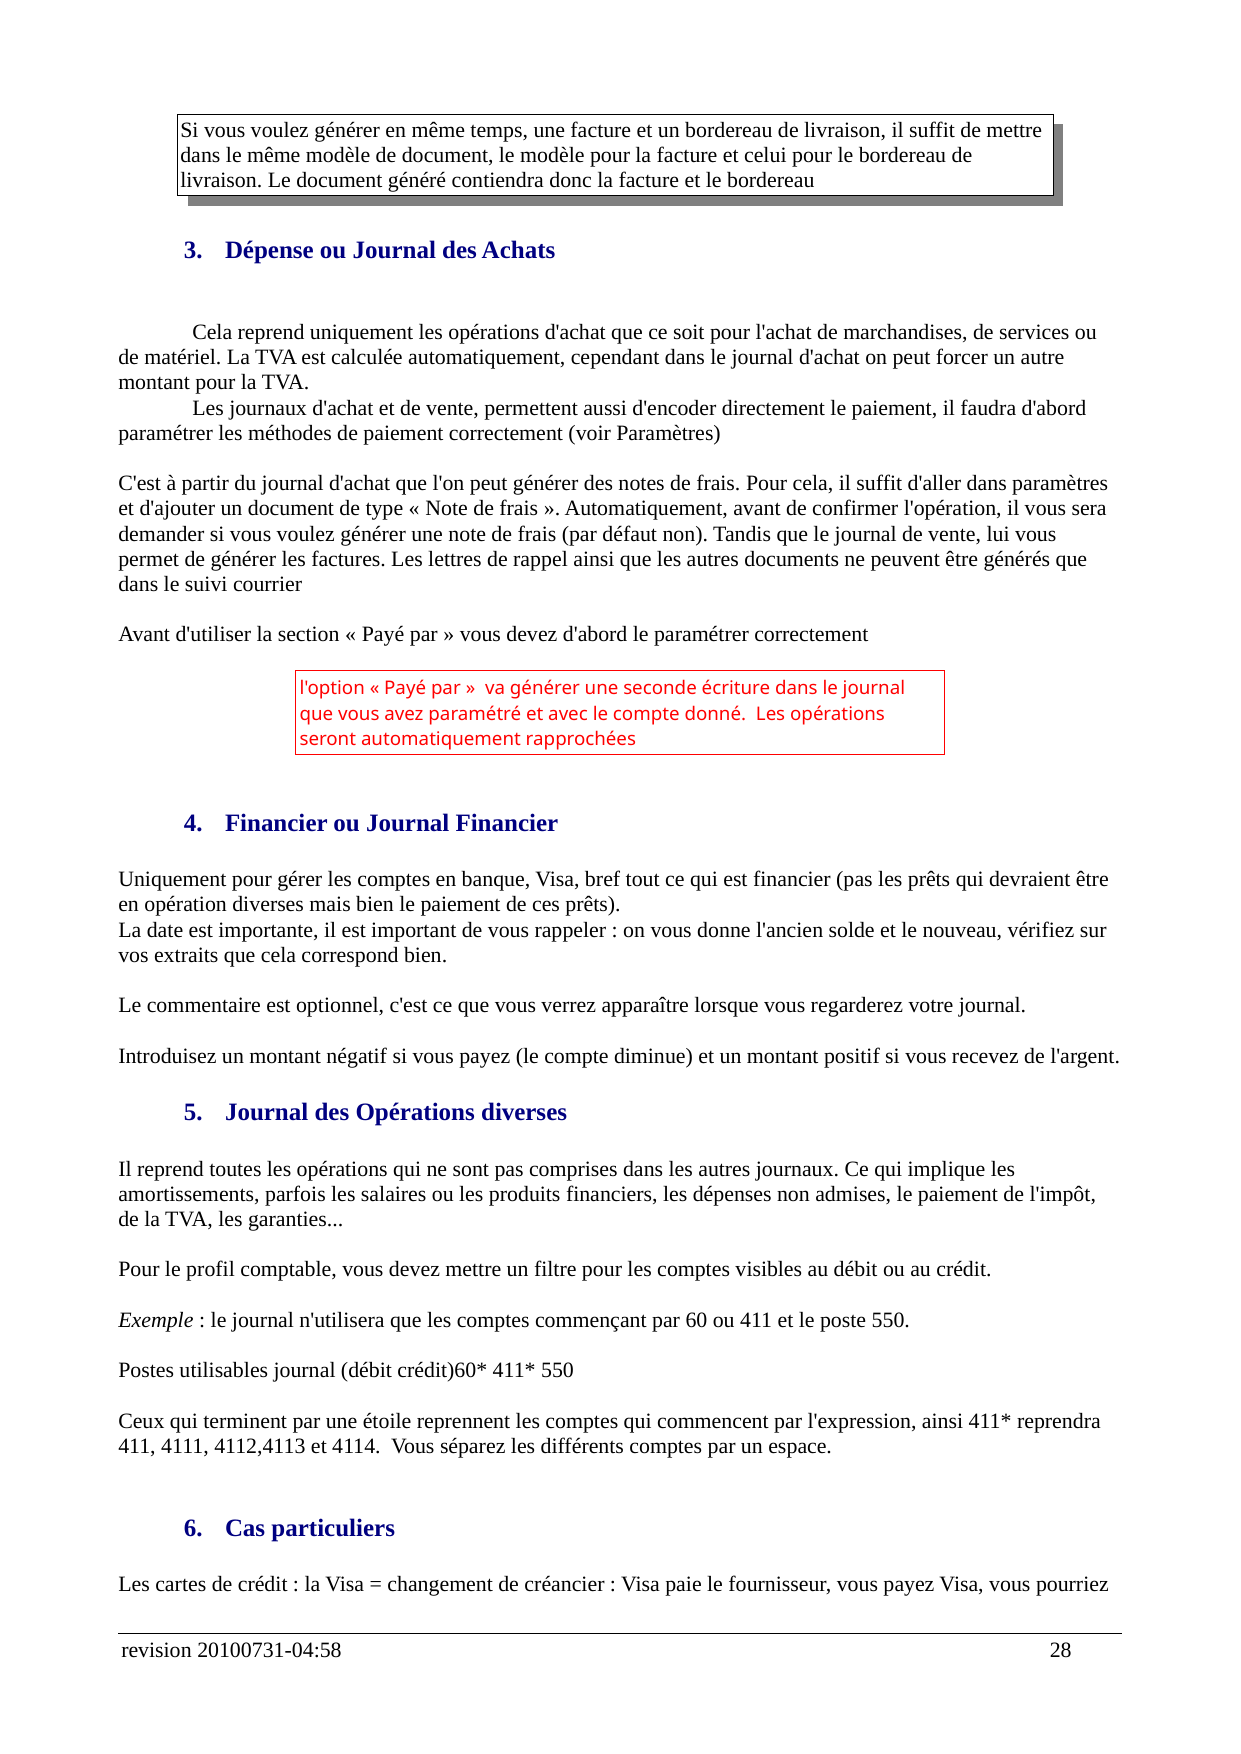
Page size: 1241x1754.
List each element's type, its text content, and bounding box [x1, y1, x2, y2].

text Avant d'utiliser la section « Payé par » vous devez d'abord le paramétrer correctement [118, 621, 1122, 647]
text La date est importante, il est important de vous rappeler : on vous donne l'ancien solde et le nouveau, vérifiez sur vos extraits que cela correspond bien. [118, 917, 1122, 967]
text Si vous voulez générer en même temps, une facture et un bordereau de livraison, il suffit de mettre dans le même modèle de document, le modèle pour la facture et celui pour le bordereau de livraison. Le document généré contiendra donc la facture et le bordereau [178, 115, 1052, 195]
text l'option « Payé par » va générer une seconde écriture dans le journal que vous avez paramétré et avec le compte donné. Les opérations seront automatiquement rapprochées [296, 671, 944, 754]
text Cela reprend uniquement les opérations d'achat que ce soit pour l'achat de marchandises, de services ou de matériel. La TVA est calculée automatiquement, cependant dans le journal d'achat on peut forcer un autre montant pour la TVA. [118, 319, 1122, 394]
text Exemple : le journal n'utilisera que les comptes commençant par 60 ou 411 et le poste 550. [118, 1307, 1122, 1332]
text Il reprend toutes les opérations qui ne sont pas comprises dans les autres journaux. Ce qui implique les amortissements, parfois les salaires ou les produits financiers, les dépenses non admises, le paiement de l'impôt, de la TVA, les garanties... [118, 1156, 1122, 1231]
text Ceux qui terminent par une étoile reprennent les comptes qui commencent par l'expression, ainsi 411* reprendra 411, 4111, 4112,4113 et 4114. Vous séparez les différents comptes par un espace. [118, 1408, 1122, 1458]
subtitle Dépense ou Journal des Achats [177, 236, 1122, 264]
text Uniquement pour gérer les comptes en banque, Visa, bref tout ce qui est financier (pas les prêts qui devraient être en opération diverses mais bien le paiement de ces prêts). [118, 866, 1122, 917]
text Introduisez un montant négatif si vous payez (le compte diminue) et un montant positif si vous recevez de l'argent. [118, 1043, 1122, 1068]
text Les journaux d'achat et de vente, permettent aussi d'encoder directement le paiement, il faudra d'abord paramétrer les méthodes de paiement correctement (voir Paramètres) [118, 394, 1122, 445]
text C'est à partir du journal d'achat que l'on peut générer des notes de frais. Pour cela, il suffit d'aller dans paramètres et d'ajouter un document de type « Note de frais ». Automatiquement, avant de confirmer l'opération, il vous sera demander si vous voulez générer une note de frais (par défaut non). Tandis que le journal de vente, lui vous permet de générer les factures. Les lettres de rappel ainsi que les autres documents ne peuvent être générés que dans le suivi courrier [118, 470, 1122, 596]
subtitle Journal des Opérations diverses [177, 1097, 1122, 1126]
subtitle Financier ou Journal Financier [177, 808, 1122, 837]
subtitle Cas particuliers [177, 1513, 1122, 1541]
text Pour le profil comptable, vous devez mettre un filtre pour les comptes visibles au débit ou au crédit. [118, 1256, 1122, 1282]
text Les cartes de crédit : la Visa = changement de créancier : Visa paie le fournisseur, vous payez Visa, vous pourriez [118, 1571, 1122, 1596]
text Postes utilisables journal (débit crédit)60* 411* 550 [118, 1357, 1122, 1382]
text Le commentaire est optionnel, c'est ce que vous verrez apparaître lorsque vous regarderez votre journal. [118, 992, 1122, 1017]
